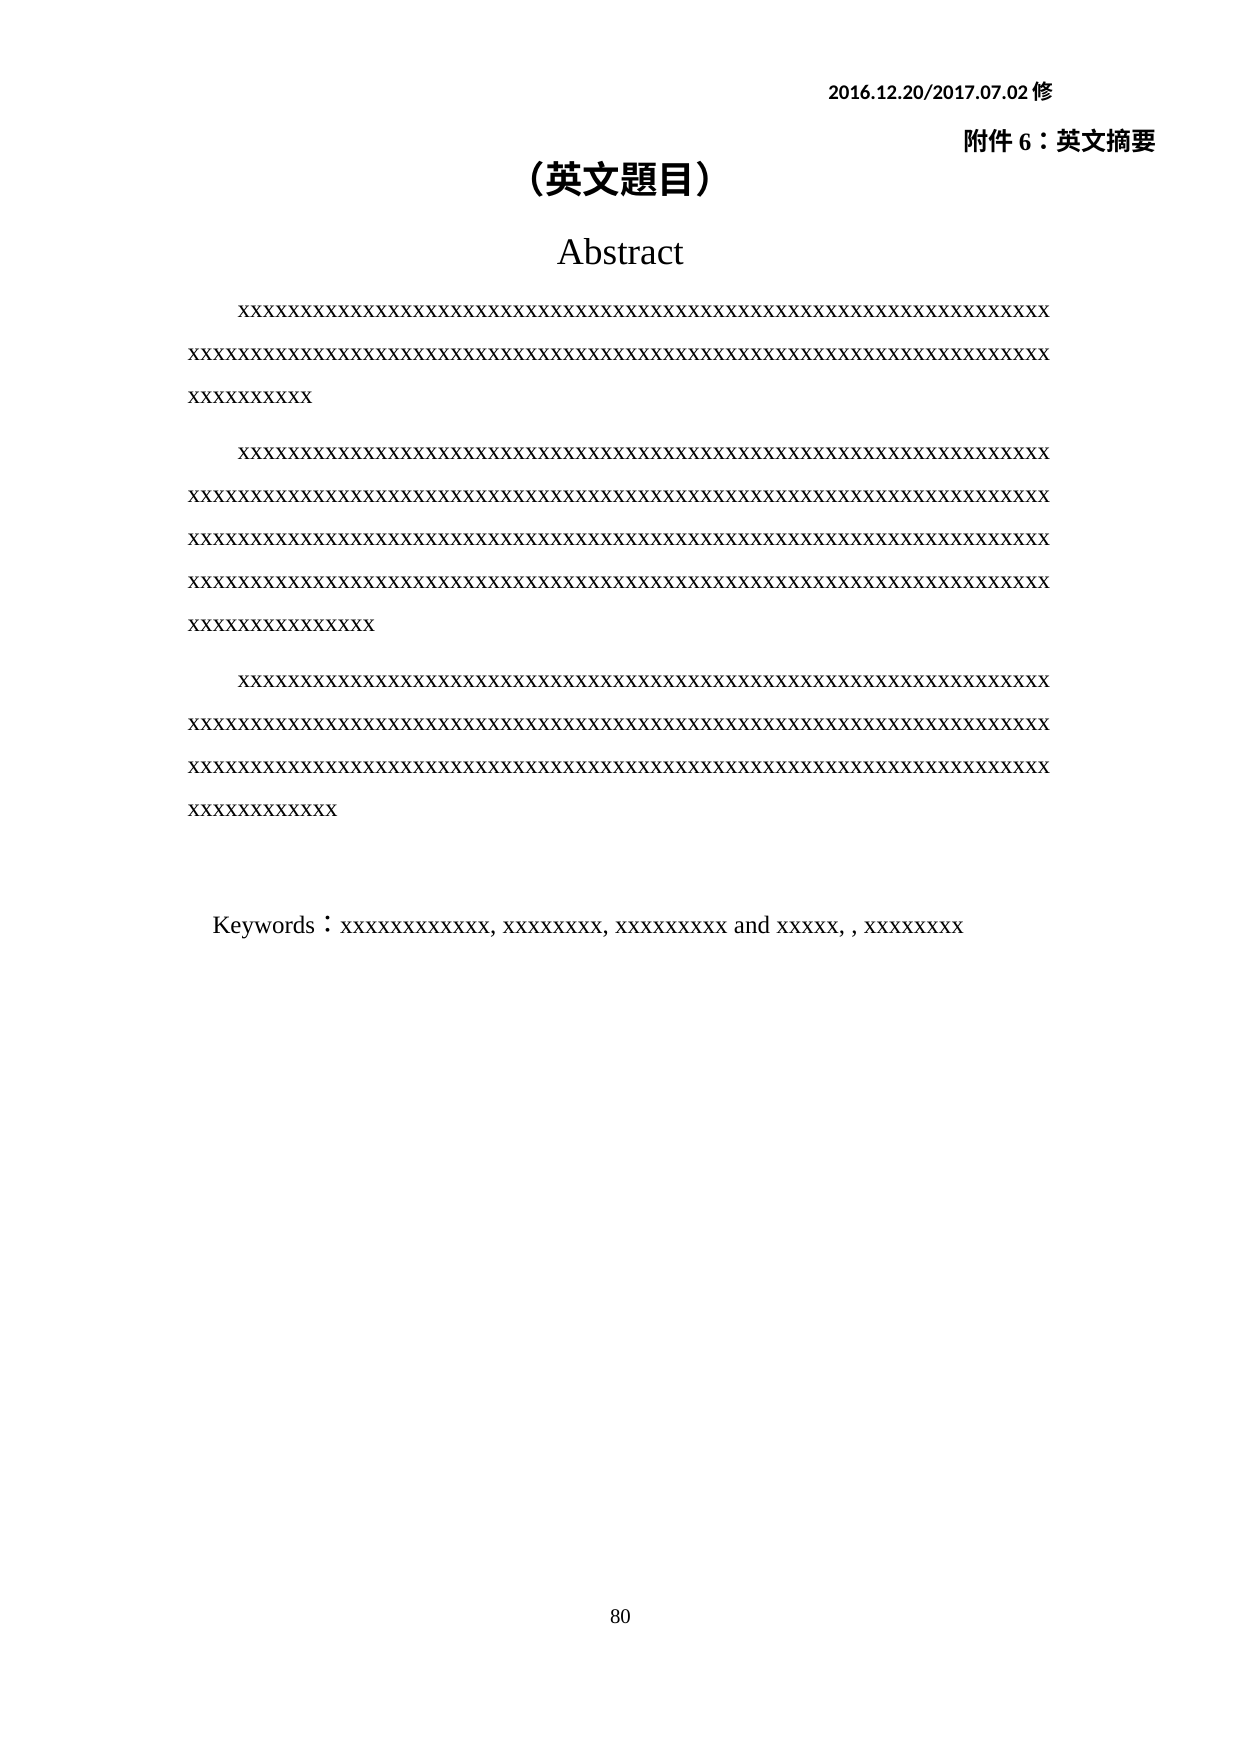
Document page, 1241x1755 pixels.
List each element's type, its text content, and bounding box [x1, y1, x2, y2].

text xxxxxxxxxxxxxxxxxxxxxxxxxxxxxxxxxxxxxxxxxxxxxxxxxxxxxxxxxxxxxxxxxxxxxxxxxxxxxxxxxxxxxxxxxxxxxxxxxxxxxxxxxxxxxxxxxxxxxxxxxxxxxxxxxxxxxxxxxxxxxxxx [187, 294, 1053, 409]
text xxxxxxxxxxxxxxxxxxxxxxxxxxxxxxxxxxxxxxxxxxxxxxxxxxxxxxxxxxxxxxxxxxxxxxxxxxxxxxxxxxxxxxxxxxxxxxxxxxxxxxxxxxxxxxxxxxxxxxxxxxxxxxxxxxxxxxxxxxxxxxxxxxxxxxxxxxxxxxxxxxxxxxxxxxxxxxxxxxxxxxxxxxxxxxxxxxxxxxxxxxxxxxxxxxxxxxx [187, 664, 1053, 822]
text xxxxxxxxxxxxxxxxxxxxxxxxxxxxxxxxxxxxxxxxxxxxxxxxxxxxxxxxxxxxxxxxxxxxxxxxxxxxxxxxxxxxxxxxxxxxxxxxxxxxxxxxxxxxxxxxxxxxxxxxxxxxxxxxxxxxxxxxxxxxxxxxxxxxxxxxxxxxxxxxxxxxxxxxxxxxxxxxxxxxxxxxxxxxxxxxxxxxxxxxxxxxxxxxxxxxxxxxxxxxxxxxxxxxxxxxxxxxxxxxxxxxxxxxxxxxxxxxxxxxxxxxxxxxxxxxxxxxxxxxxxxxxxx [187, 436, 1053, 637]
text Abstract [187, 229, 1053, 272]
text Keywords：xxxxxxxxxxxx, xxxxxxxx, xxxxxxxxx and xxxxx, , xxxxxxxx [212, 904, 1053, 941]
text （英文題目） [187, 114, 1180, 204]
text 附件6：英文摘要 [963, 122, 1165, 158]
